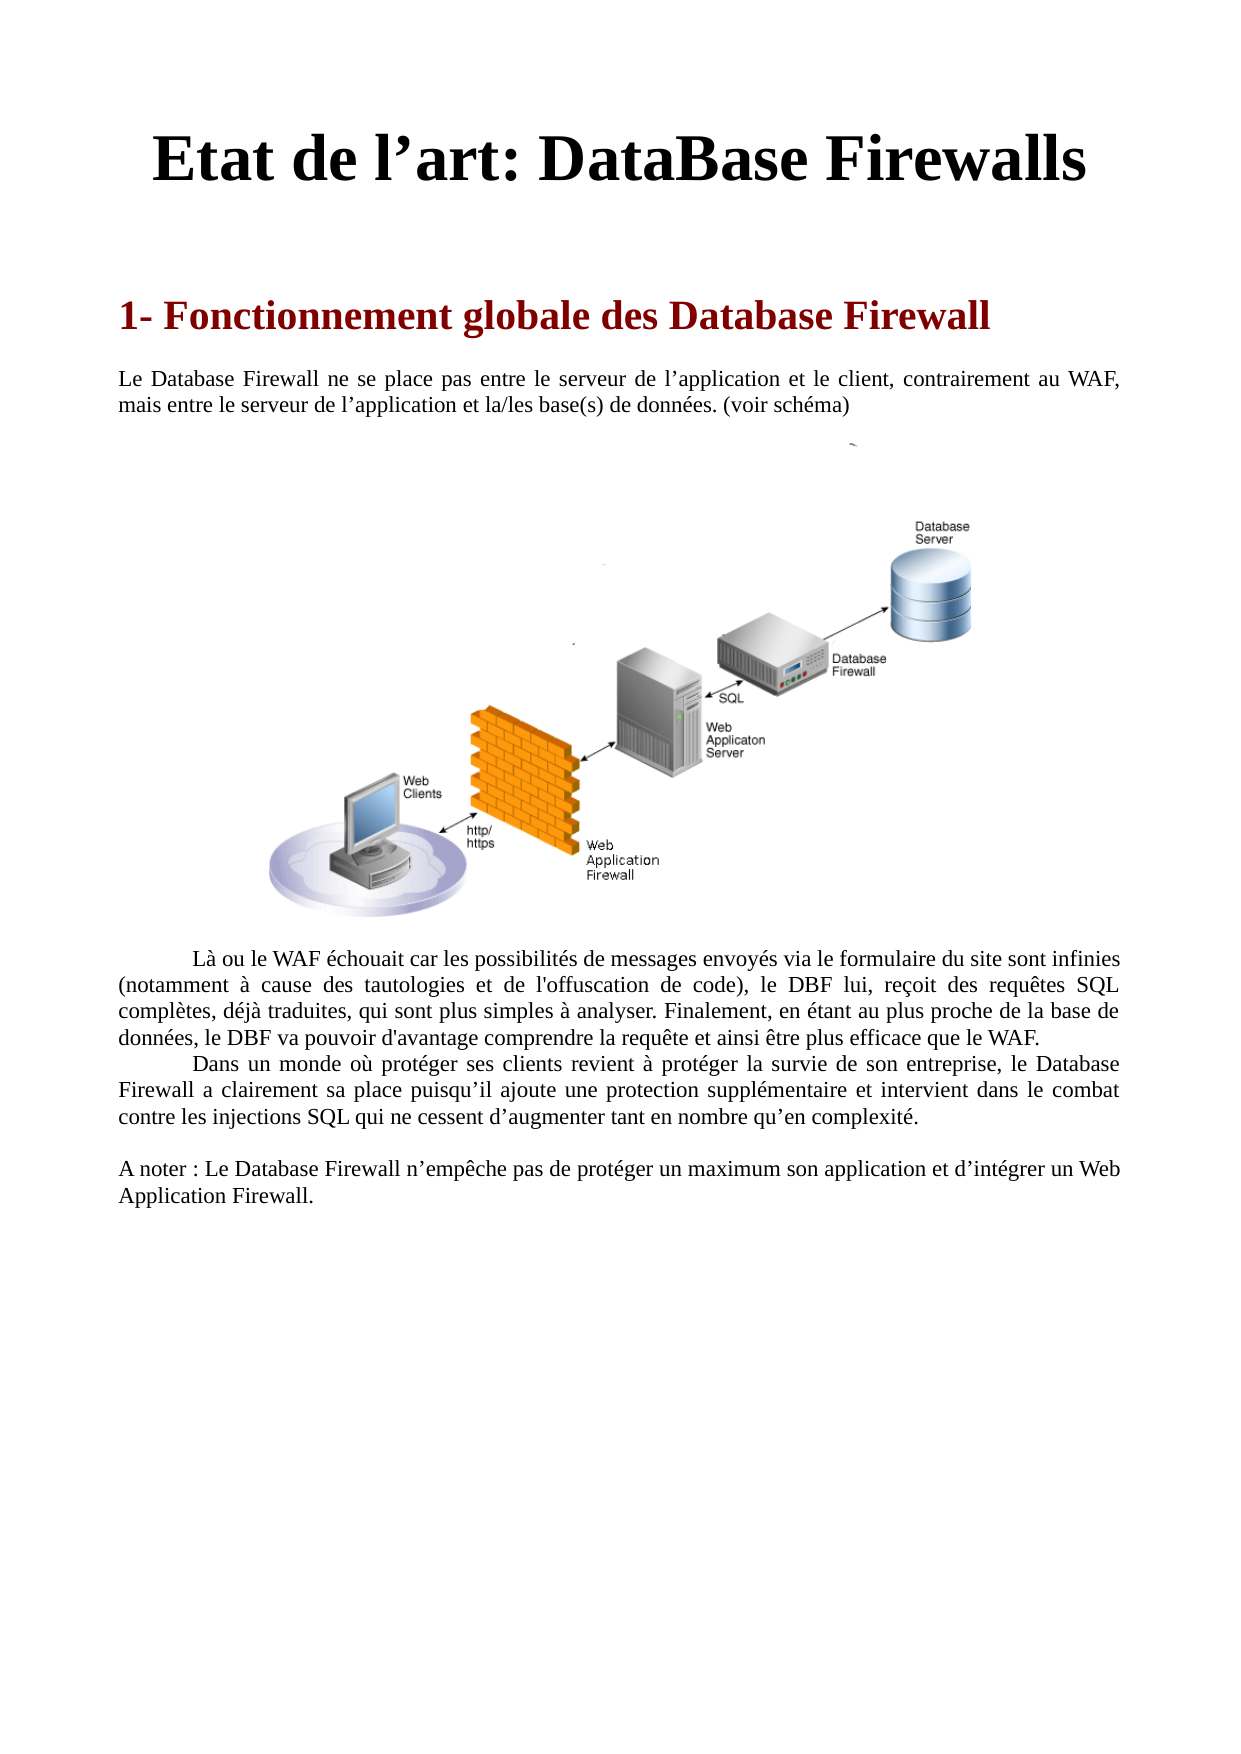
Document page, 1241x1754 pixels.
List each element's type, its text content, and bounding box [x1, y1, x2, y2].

text 1- Fonctionnement globale des Database Firewall [118, 291, 1122, 338]
text A noter : Le Database Firewall n’empêche pas de protéger un maximum son application et d’intégrer un Web Application Firewall. [118, 1156, 1122, 1208]
text Le Database Firewall ne se place pas entre le serveur de l’application et le client, contrairement au WAF, mais entre le serveur de l’application et la/les base(s) de données. (voir schéma) [118, 365, 1122, 418]
picture [269, 443, 972, 917]
text Là ou le WAF échouait car les possibilités de messages envoyés via le formulaire du site sont infinies (notamment à cause des tautologies et de l'offuscation de code), le DBF lui, reçoit des requêtes SQL complètes, déjà traduites, qui sont plus simples à analyser. Finalement, en étant au plus proche de la base de données, le DBF va pouvoir d'avantage comprendre la requête et ainsi être plus efficace que le WAF. [118, 945, 1122, 1050]
text Etat de l’art: DataBase Firewalls [118, 118, 1122, 195]
text Dans un monde où protéger ses clients revient à protéger la survie de son entreprise, le Database Firewall a clairement sa place puisqu’il ajoute une protection supplémentaire et intervient dans le combat contre les injections SQL qui ne cessent d’augmenter tant en nombre qu’en complexité. [118, 1050, 1122, 1129]
